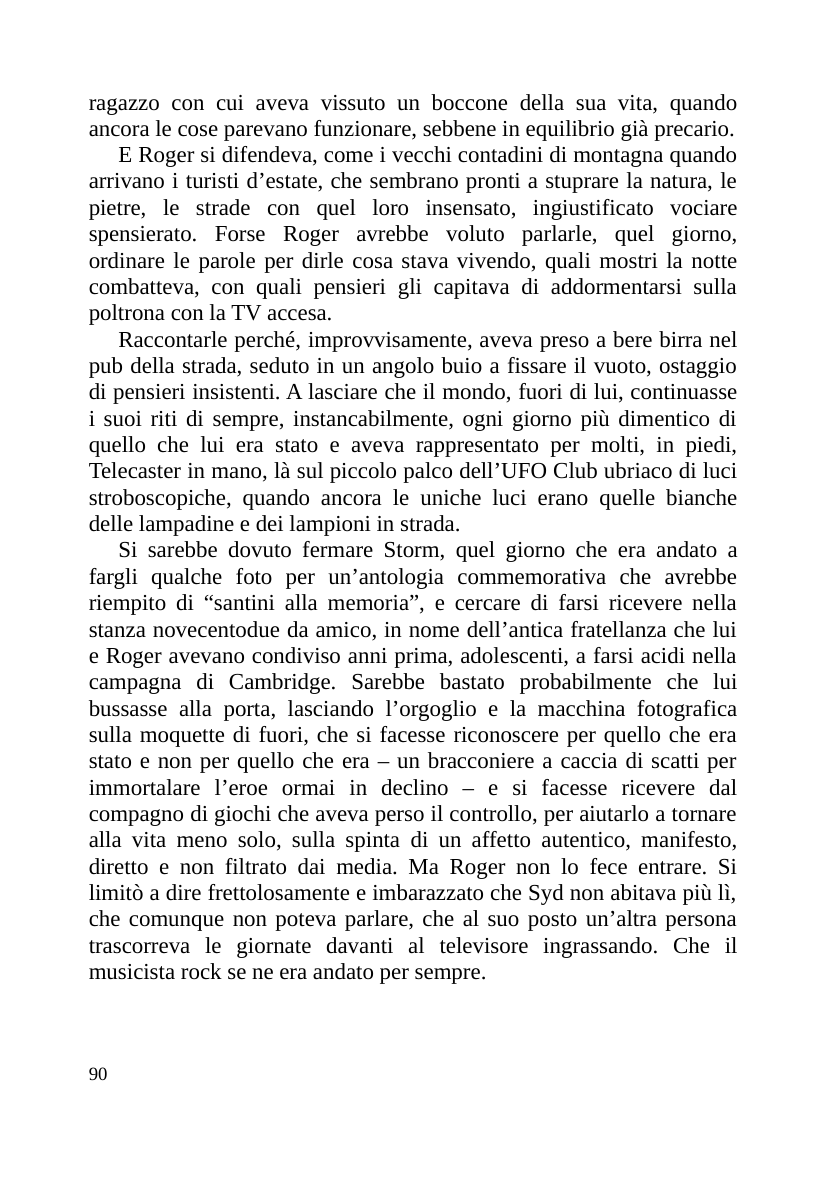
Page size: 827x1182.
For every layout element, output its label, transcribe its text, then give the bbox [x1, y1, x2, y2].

text ragazzo con cui aveva vissuto un boccone della sua vita, quando ancora le cose parevano funzionare, sebbene in equilibrio già precario. [88, 88, 738, 141]
text E Roger si difendeva, come i vecchi contadini di montagna quando arrivano i turisti d’estate, che sembrano pronti a stuprare la natura, le pietre, le strade con quel loro insensato, ingiustificato vociare spensierato. Forse Roger avrebbe voluto parlarle, quel giorno, ordinare le parole per dirle cosa stava vivendo, quali mostri la notte combatteva, con quali pensieri gli capitava di addormentarsi sulla poltrona con la TV accesa. [88, 141, 738, 326]
text Raccontarle perché, improvvisamente, aveva preso a bere birra nel pub della strada, seduto in un angolo buio a fissare il vuoto, ostaggio di pensieri insistenti. A lasciare che il mondo, fuori di lui, continuasse i suoi riti di sempre, instancabilmente, ogni giorno più dimentico di quello che lui era stato e aveva rappresentato per molti, in piedi, Telecaster in mano, là sul piccolo palco dell’UFO Club ubriaco di luci stroboscopiche, quando ancora le uniche luci erano quelle bianche delle lampadine e dei lampioni in strada. [88, 326, 738, 537]
text Si sarebbe dovuto fermare Storm, quel giorno che era andato a fargli qualche foto per un’antologia commemorativa che avrebbe riempito di “santini alla memoria”, e cercare di farsi ricevere nella stanza novecentodue da amico, in nome dell’antica fratellanza che lui e Roger avevano condiviso anni prima, adolescenti, a farsi acidi nella campagna di Cambridge. Sarebbe bastato probabilmente che lui bussasse alla porta, lasciando l’orgoglio e la macchina fotografica sulla moquette di fuori, che si facesse riconoscere per quello che era stato e non per quello che era – un bracconiere a caccia di scatti per immortalare l’eroe ormai in declino – e si facesse ricevere dal compagno di giochi che aveva perso il controllo, per aiutarlo a tornare alla vita meno solo, sulla spinta di un affetto autentico, manifesto, diretto e non filtrato dai media. Ma Roger non lo fece entrare. Si limitò a dire frettolosamente e imbarazzato che Syd non abitava più lì, che comunque non poteva parlare, che al suo posto un’altra persona trascorreva le giornate davanti al televisore ingrassando. Che il musicista rock se ne era andato per sempre. [88, 537, 738, 984]
